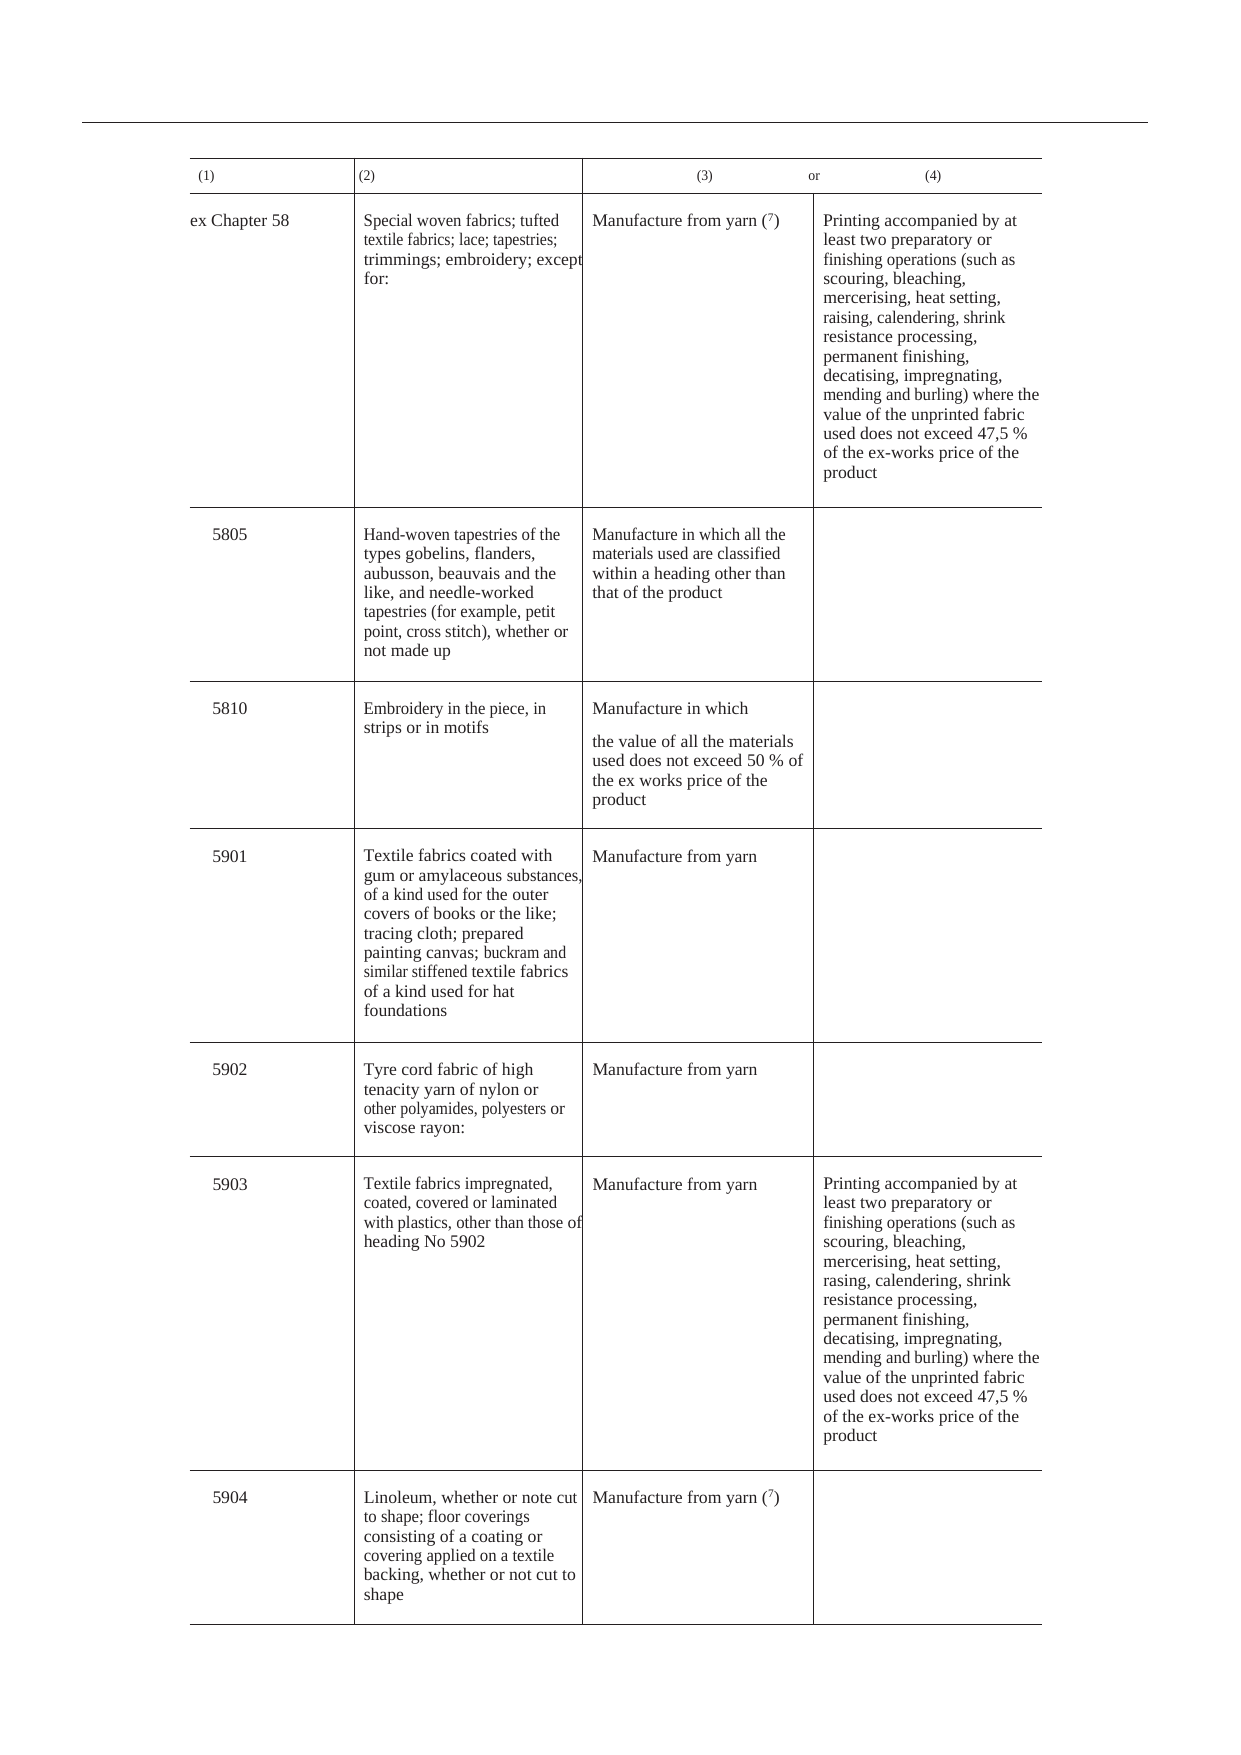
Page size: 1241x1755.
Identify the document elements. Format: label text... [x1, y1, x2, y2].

table_cell Manufacture from yarn [583, 1043, 813, 1156]
table_cell 5904 [190, 1471, 354, 1624]
table_header (2) [355, 159, 582, 193]
table_cell [814, 682, 1042, 828]
table_cell Manufacture from yarn [583, 829, 813, 1042]
table_cell 5902 [190, 1043, 354, 1156]
table_cell Manufacture from yarn (7) [583, 194, 813, 507]
table_cell Textile fabrics impregnated, coated, covered or laminated with plastics, other than those of heading No 5902 [355, 1157, 582, 1470]
table_cell Manufacture from yarn [583, 1157, 813, 1470]
table_cell Manufacture from yarn (7) [583, 1471, 813, 1624]
table_cell Printing accompanied by at least two preparatory or finishing operations (such as scouring, bleaching, mercerising, heat setting, rasing, calendering, shrink resistance processing, permanent finishing, decatising, impregnating, mending and burling) where the value of the unprinted fabric used does not exceed 47,5 % of the ex-works price of the product [814, 1157, 1042, 1470]
table_header (3) or (4) [583, 159, 1042, 193]
table_cell Printing accompanied by at least two preparatory or finishing operations (such as scouring, bleaching, mercerising, heat setting, raising, calendering, shrink resistance processing, permanent finishing, decatising, impregnating, mending and burling) where the value of the unprinted fabric used does not exceed 47,5 % of the ex-works price of the product [814, 194, 1042, 507]
table_cell Special woven fabrics; tufted textile fabrics; lace; tapestries; trimmings; embroidery; except for: [355, 194, 582, 507]
table_cell Tyre cord fabric of high tenacity yarn of nylon or other polyamides, polyesters or viscose rayon: [355, 1043, 582, 1156]
table_cell [814, 1471, 1042, 1624]
table_cell Manufacture in which the value of all the materials used does not exceed 50 % of the ex works price of the product [583, 682, 813, 828]
table_cell Embroidery in the piece, in strips or in motifs [355, 682, 582, 828]
table_cell 5810 [190, 682, 354, 828]
table_cell [814, 508, 1042, 681]
table_header (1) [190, 159, 354, 193]
table_cell 5805 [190, 508, 354, 681]
table_cell [814, 1043, 1042, 1156]
table_cell Manufacture in which all the materials used are classified within a heading other than that of the product [583, 508, 813, 681]
table_cell Linoleum, whether or note cut to shape; floor coverings consisting of a coating or covering applied on a textile backing, whether or not cut to shape [355, 1471, 582, 1624]
table_cell Textile fabrics coated with gum or amylaceous substances, of a kind used for the outer covers of books or the like; tracing cloth; prepared painting canvas; buckram and similar stiffened textile fabrics of a kind used for hat foundations [355, 829, 582, 1042]
table_cell 5901 [190, 829, 354, 1042]
table_cell [814, 829, 1042, 1042]
table_cell Hand-woven tapestries of the types gobelins, flanders, aubusson, beauvais and the like, and needle-worked tapestries (for example, petit point, cross stitch), whether or not made up [355, 508, 582, 681]
table_cell ex Chapter 58 [190, 194, 354, 507]
table_cell 5903 [190, 1157, 354, 1470]
